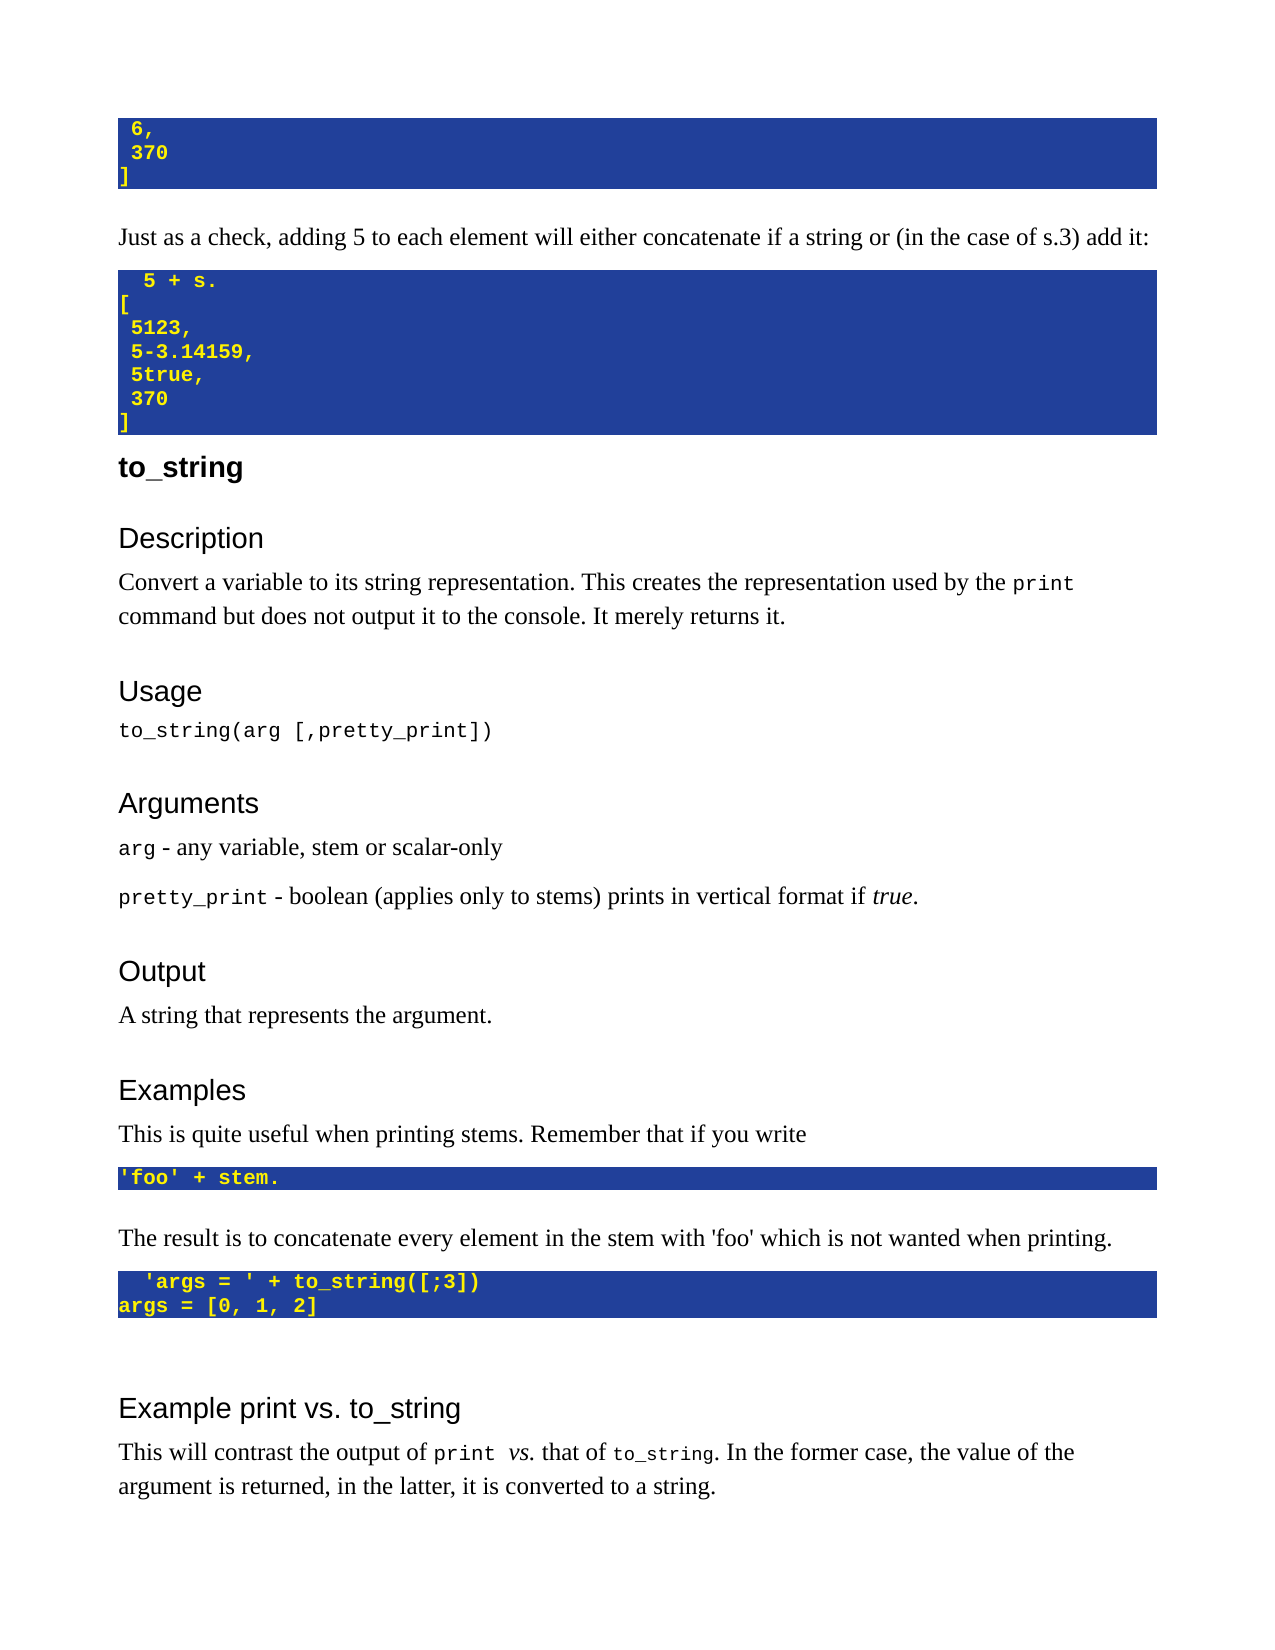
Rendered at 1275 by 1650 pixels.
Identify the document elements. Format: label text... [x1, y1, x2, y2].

text Just as a check, adding 5 to each element will either concatenate if a string or (in the case of s.3) add it: [118, 189, 1157, 251]
text to_string(arg [,pretty_print]) [118, 719, 1157, 743]
text ] [118, 412, 1157, 435]
subtitle Example print vs. to_string [118, 1391, 1157, 1424]
subtitle Usage [118, 673, 1157, 707]
text A string that represents the argument. [118, 1001, 1157, 1029]
text 5true, [118, 364, 1157, 388]
text args = [0, 1, 2] [118, 1295, 1157, 1318]
text arg - any variable, stem or scalar-only [118, 832, 1157, 862]
text This will contrast the output of print vs. that of to_string. In the former case, the value of the argument is returned, in the latter, it is converted to a string. [118, 1437, 1157, 1499]
subtitle Output [118, 954, 1157, 988]
text The result is to concatenate every element in the stem with 'foo' which is not wanted when printing. [118, 1190, 1157, 1252]
text Convert a variable to its string representation. This creates the representation used by the print command but does not output it to the console. It merely returns it. [118, 567, 1157, 630]
text 5 + s. [118, 270, 1157, 293]
text 370 [118, 142, 1157, 165]
text ] [118, 165, 1157, 189]
text 6, [118, 118, 1157, 142]
subtitle Arguments [118, 786, 1157, 820]
subtitle Description [118, 521, 1157, 554]
text [ [118, 293, 1157, 317]
text pretty_print - boolean (applies only to stems) prints in vertical format if true. [118, 881, 1157, 911]
subtitle Examples [118, 1073, 1157, 1107]
text 5-3.14159, [118, 341, 1157, 364]
text 'foo' + stem. [118, 1167, 1157, 1190]
subtitle to_string [118, 450, 1157, 483]
text 'args = ' + to_string([;3]) [118, 1271, 1157, 1295]
text 5123, [118, 317, 1157, 341]
text This is quite useful when printing stems. Remember that if you write [118, 1119, 1157, 1148]
text 370 [118, 388, 1157, 412]
